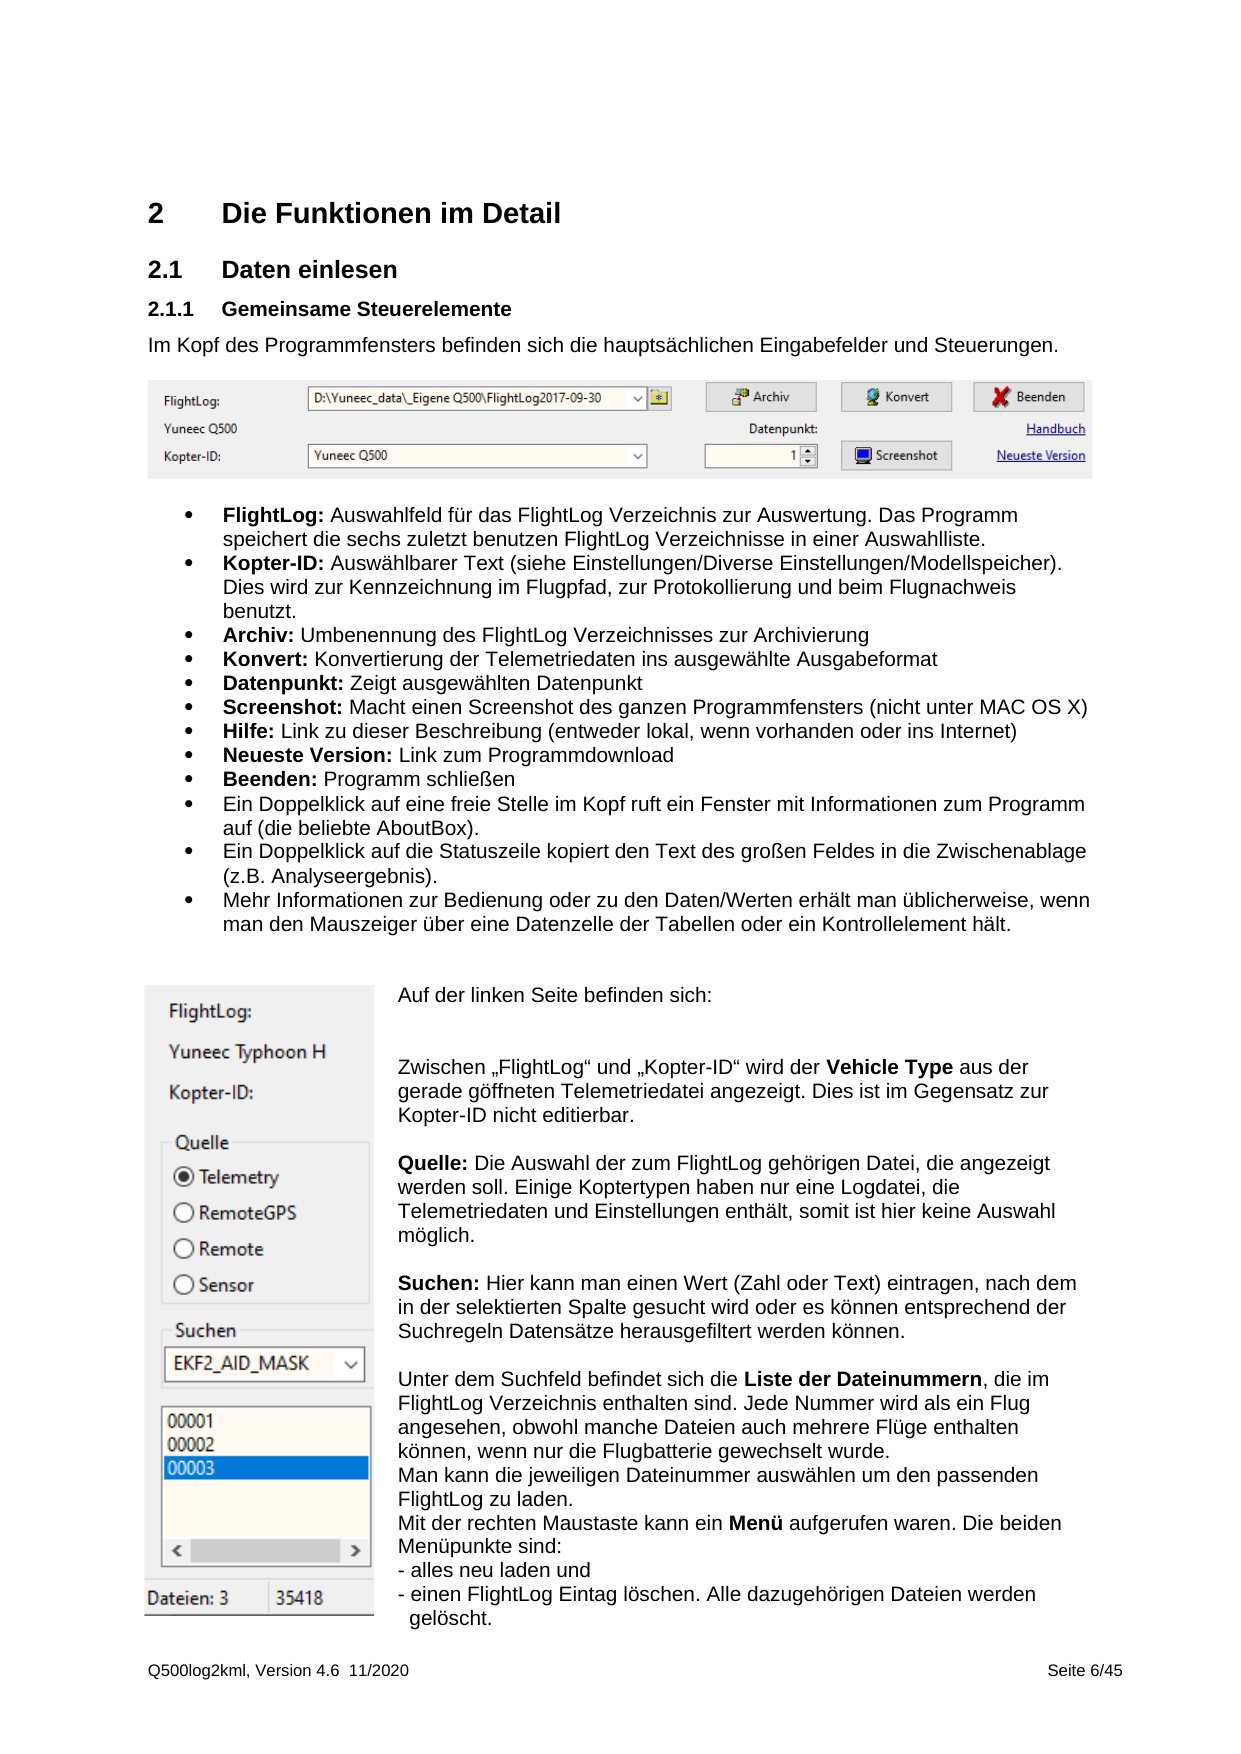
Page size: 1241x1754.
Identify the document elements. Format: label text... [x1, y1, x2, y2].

text Suchen: Hier kann man einen Wert (Zahl oder Text) eintragen, nach dem in der selektierten Spalte gesucht wird oder es können entsprechend der Suchregeln Datensätze herausgefiltert werden können. [374, 1271, 1093, 1343]
list Neueste Version: Link zum Programmdownload [185, 743, 1093, 767]
list Archiv: Umbenennung des FlightLog Verzeichnisses zur Archivierung [185, 623, 1093, 647]
list Hilfe: Link zu dieser Beschreibung (entweder lokal, wenn vorhanden oder ins Internet) [185, 719, 1093, 743]
list FlightLog: Auswahlfeld für das FlightLog Verzeichnis zur Auswertung. Das Programm speichert die sechs zuletzt benutzen FlightLog Verzeichnisse in einer Auswahlliste. [185, 503, 1093, 551]
picture [144, 985, 374, 1616]
text Mit der rechten Maustaste kann ein Menü aufgerufen waren. Die beiden Menüpunkte sind: [374, 1510, 1093, 1558]
list Screenshot: Macht einen Screenshot des ganzen Programmfensters (nicht unter MAC OS X) [185, 695, 1093, 719]
list Ein Doppelklick auf eine freie Stelle im Kopf ruft ein Fenster mit Informationen zum Programm auf (die beliebte AboutBox). [185, 791, 1093, 839]
picture [147, 380, 1093, 479]
list Beenden: Programm schließen [185, 767, 1093, 791]
text Auf der linken Seite befinden sich: [148, 983, 1093, 1007]
text Quelle: Die Auswahl der zum FlightLog gehörigen Datei, die angezeigt werden soll. Einige Koptertypen haben nur eine Logdatei, die Telemetriedaten und Einstellungen enthält, somit ist hier keine Auswahl möglich. [374, 1151, 1093, 1247]
subtitle Die Funktionen im Detail [148, 197, 1093, 230]
text - alles neu laden und [374, 1558, 1093, 1582]
list Ein Doppelklick auf die Statuszeile kopiert den Text des großen Feldes in die Zwischenablage (z.B. Analyseergebnis). [185, 839, 1093, 887]
text Zwischen „FlightLog“ und „Kopter-ID“ wird der Vehicle Type aus der gerade göffneten Telemetriedatei angezeigt. Dies ist im Gegensatz zur Kopter-ID nicht editierbar. [374, 1055, 1093, 1127]
text Im Kopf des Programmfensters befinden sich die hauptsächlichen Eingabefelder und Steuerungen. [148, 333, 1093, 357]
list Mehr Informationen zur Bedienung oder zu den Daten/Werten erhält man üblicherweise, wenn man den Mauszeiger über eine Datenzelle der Tabellen oder ein Kontrollelement hält. [185, 887, 1093, 935]
text Unter dem Suchfeld befindet sich die Liste der Dateinummern, die im FlightLog Verzeichnis enthalten sind. Jede Nummer wird als ein Flug angesehen, obwohl manche Dateien auch mehrere Flüge enthalten können, wenn nur die Flugbatterie gewechselt wurde. [374, 1367, 1093, 1462]
list Kopter-ID: Auswählbarer Text (siehe Einstellungen/Diverse Einstellungen/Modellspeicher). Dies wird zur Kennzeichnung im Flugpfad, zur Protokollierung und beim Flugnachweis benutzt. [185, 551, 1093, 623]
list Konvert: Konvertierung der Telemetriedaten ins ausgewählte Ausgabeformat [185, 647, 1093, 671]
subtitle Gemeinsame Steuerelemente [148, 296, 1093, 320]
subtitle Daten einlesen [148, 255, 1093, 284]
text - einen FlightLog Eintag löschen. Alle dazugehörigen Dateien werden gelöscht. [148, 1582, 1093, 1630]
text Man kann die jeweiligen Dateinummer auswählen um den passenden FlightLog zu laden. [374, 1462, 1093, 1510]
list Datenpunkt: Zeigt ausgewählten Datenpunkt [185, 671, 1093, 695]
